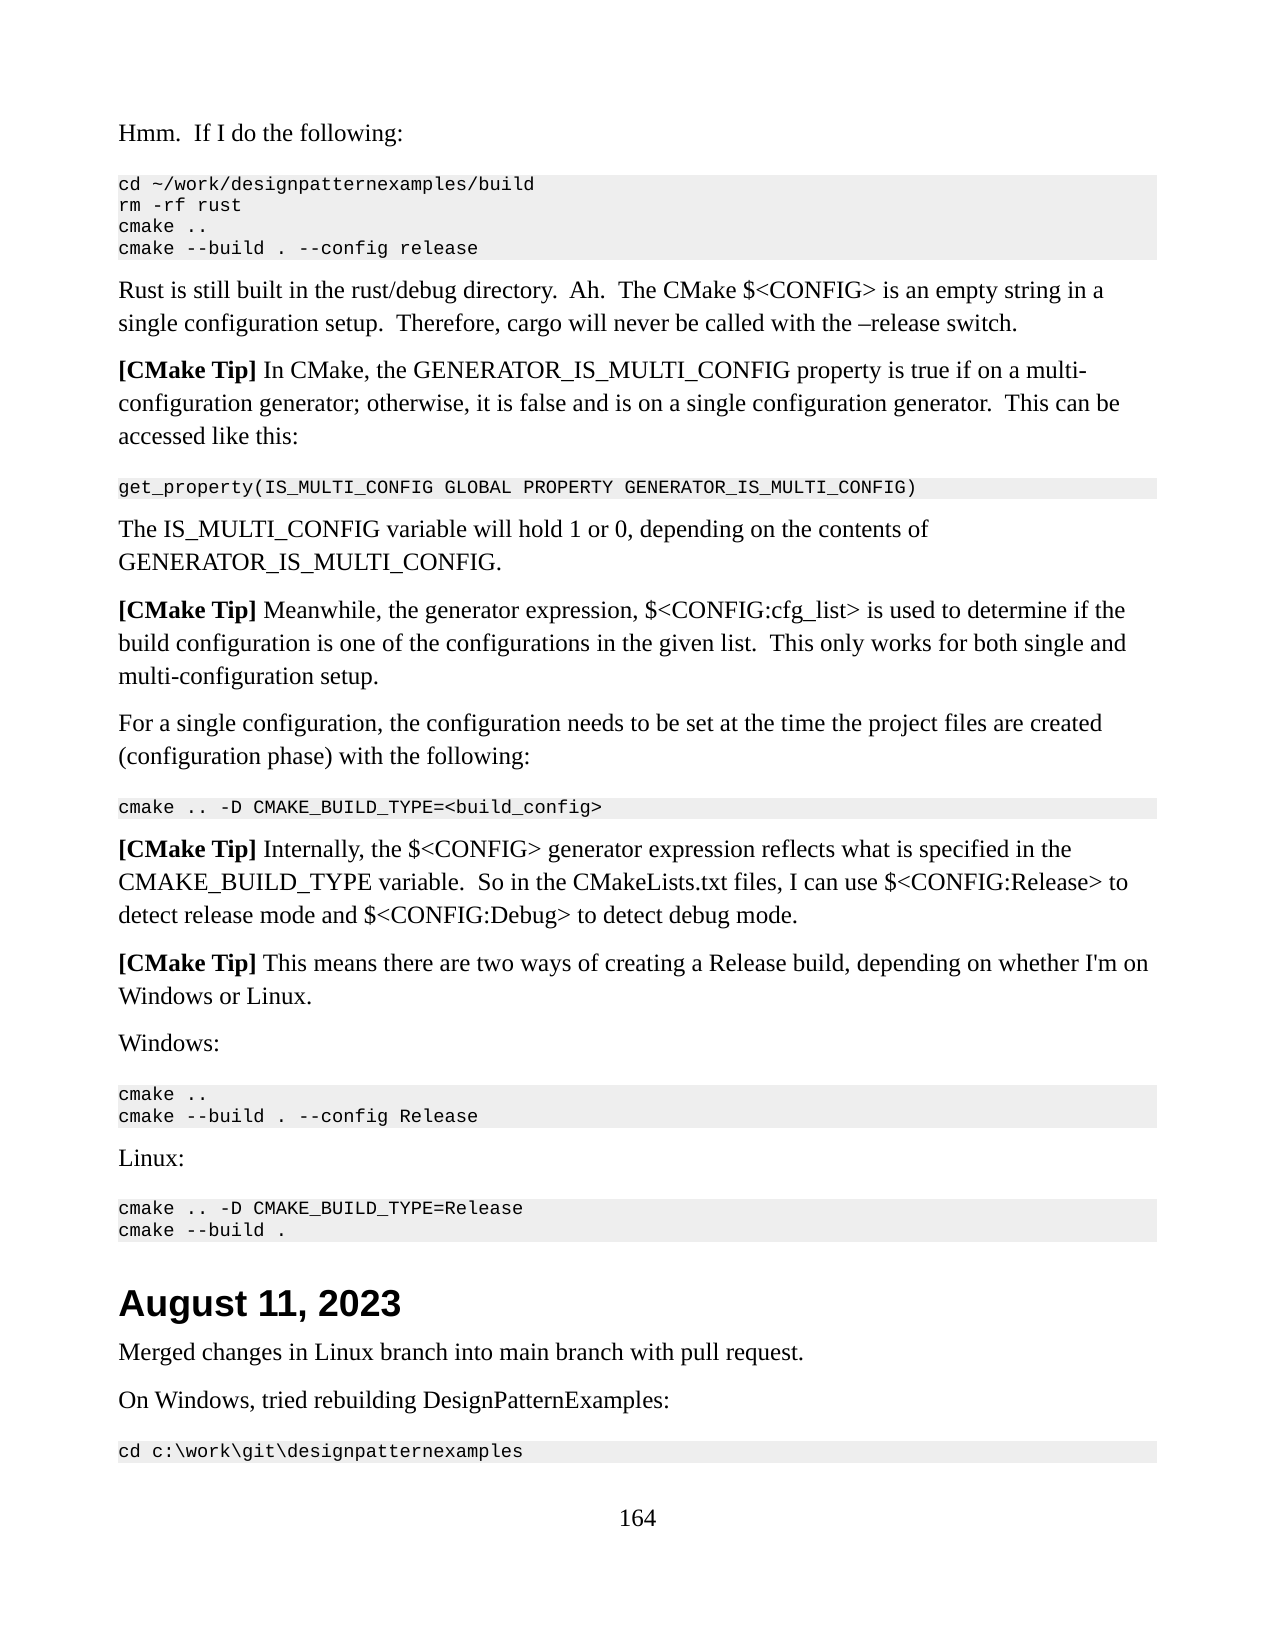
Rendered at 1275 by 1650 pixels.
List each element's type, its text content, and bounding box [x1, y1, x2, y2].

text [CMake Tip] Internally, the $<CONFIG> generator expression reflects what is specified in the CMAKE_BUILD_TYPE variable. So in the CMakeLists.txt files, I can use $<CONFIG:Release> to detect release mode and $<CONFIG:Debug> to detect debug mode. [118, 834, 1157, 929]
text cmake --build . [118, 1220, 1157, 1242]
text Linux: [118, 1143, 1157, 1171]
text cmake .. -D CMAKE_BUILD_TYPE=Release [118, 1199, 1157, 1220]
text cd c:\work\git\designpatternexamples [118, 1441, 1157, 1463]
text rm -rf rust [118, 196, 1157, 217]
text get_property(IS_MULTI_CONFIG GLOBAL PROPERTY GENERATOR_IS_MULTI_CONFIG) [118, 478, 1157, 499]
text cmake --build . --config release [118, 238, 1157, 260]
text [CMake Tip] This means there are two ways of creating a Release build, depending on whether I'm on Windows or Linux. [118, 948, 1157, 1010]
text cmake .. [118, 1085, 1157, 1106]
subtitle August 11, 2023 [118, 1282, 1157, 1325]
text cmake .. -D CMAKE_BUILD_TYPE=<build_config> [118, 798, 1157, 819]
text Hmm. If I do the following: [118, 118, 1157, 147]
text Merged changes in Linux branch into main branch with pull request. [118, 1337, 1157, 1366]
text cmake --build . --config Release [118, 1106, 1157, 1128]
text On Windows, tried rebuilding DesignPatternExamples: [118, 1385, 1157, 1414]
text Rust is still built in the rust/debug directory. Ah. The CMake $<CONFIG> is an empty string in a single configuration setup. Therefore, cargo will never be called with the –release switch. [118, 275, 1157, 336]
text The IS_MULTI_CONFIG variable will hold 1 or 0, depending on the contents of GENERATOR_IS_MULTI_CONFIG. [118, 514, 1157, 576]
text For a single configuration, the configuration needs to be set at the time the project files are created (configuration phase) with the following: [118, 708, 1157, 770]
text Windows: [118, 1028, 1157, 1057]
text cd ~/work/designpatternexamples/build [118, 175, 1157, 196]
text [CMake Tip] Meanwhile, the generator expression, $<CONFIG:cfg_list> is used to determine if the build configuration is one of the configurations in the given list. This only works for both single and multi-configuration setup. [118, 595, 1157, 689]
text [CMake Tip] In CMake, the GENERATOR_IS_MULTI_CONFIG property is true if on a multi-configuration generator; otherwise, it is false and is on a single configuration generator. This can be accessed like this: [118, 355, 1157, 450]
text cmake .. [118, 217, 1157, 238]
